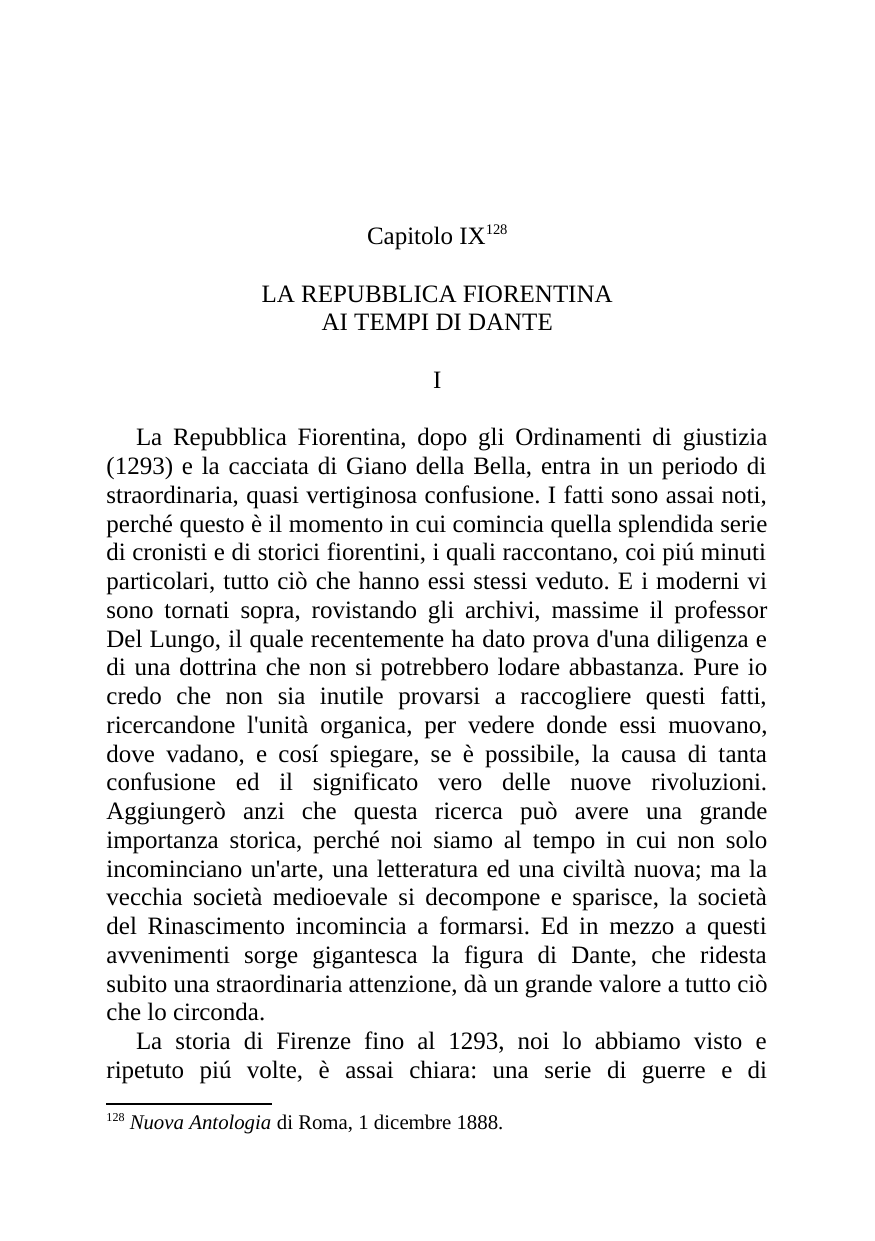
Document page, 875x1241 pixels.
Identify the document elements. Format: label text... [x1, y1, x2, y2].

text LA REPUBBLICA FIORENTINA [106, 279, 768, 307]
text I [106, 365, 768, 394]
text Nuova Antologia di Roma, 1 dicembre 1888. [106, 1110, 768, 1134]
text La Repubblica Fiorentina, dopo gli Ordinamenti di giustizia (1293) e la cacciata di Giano della Bella, entra in un periodo di straordinaria, quasi vertiginosa confusione. I fatti sono assai noti, perché questo è il momento in cui comincia quella splendida serie di cronisti e di storici fiorentini, i quali raccontano, coi piú minuti particolari, tutto ciò che hanno essi stessi veduto. E i moderni vi sono tornati sopra, rovistando gli archivi, massime il professor Del Lungo, il quale recentemente ha dato prova d'una diligenza e di una dottrina che non si potrebbero lodare abbastanza. Pure io credo che non sia inutile provarsi a raccogliere questi fatti, ricercandone l'unità organica, per vedere donde essi muovano, dove vadano, e cosí spiegare, se è possibile, la causa di tanta confusione ed il significato vero delle nuove rivoluzioni. Aggiungerò anzi che questa ricerca può avere una grande importanza storica, perché noi siamo al tempo in cui non solo incominciano un'arte, una letteratura ed una civiltà nuova; ma la vecchia società medioevale si decompone e sparisce, la società del Rinascimento incomincia a formarsi. Ed in mezzo a questi avvenimenti sorge gigantesca la figura di Dante, che ridesta subito una straordinaria attenzione, dà un grande valore a tutto ciò che lo circonda. [106, 422, 768, 1026]
text Capitolo IX [106, 221, 768, 250]
text La storia di Firenze fino al 1293, noi lo abbiamo visto e ripetuto piú volte, è assai chiara: una serie di guerre e di [106, 1026, 768, 1084]
text AI TEMPI DI DANTE [106, 307, 768, 336]
